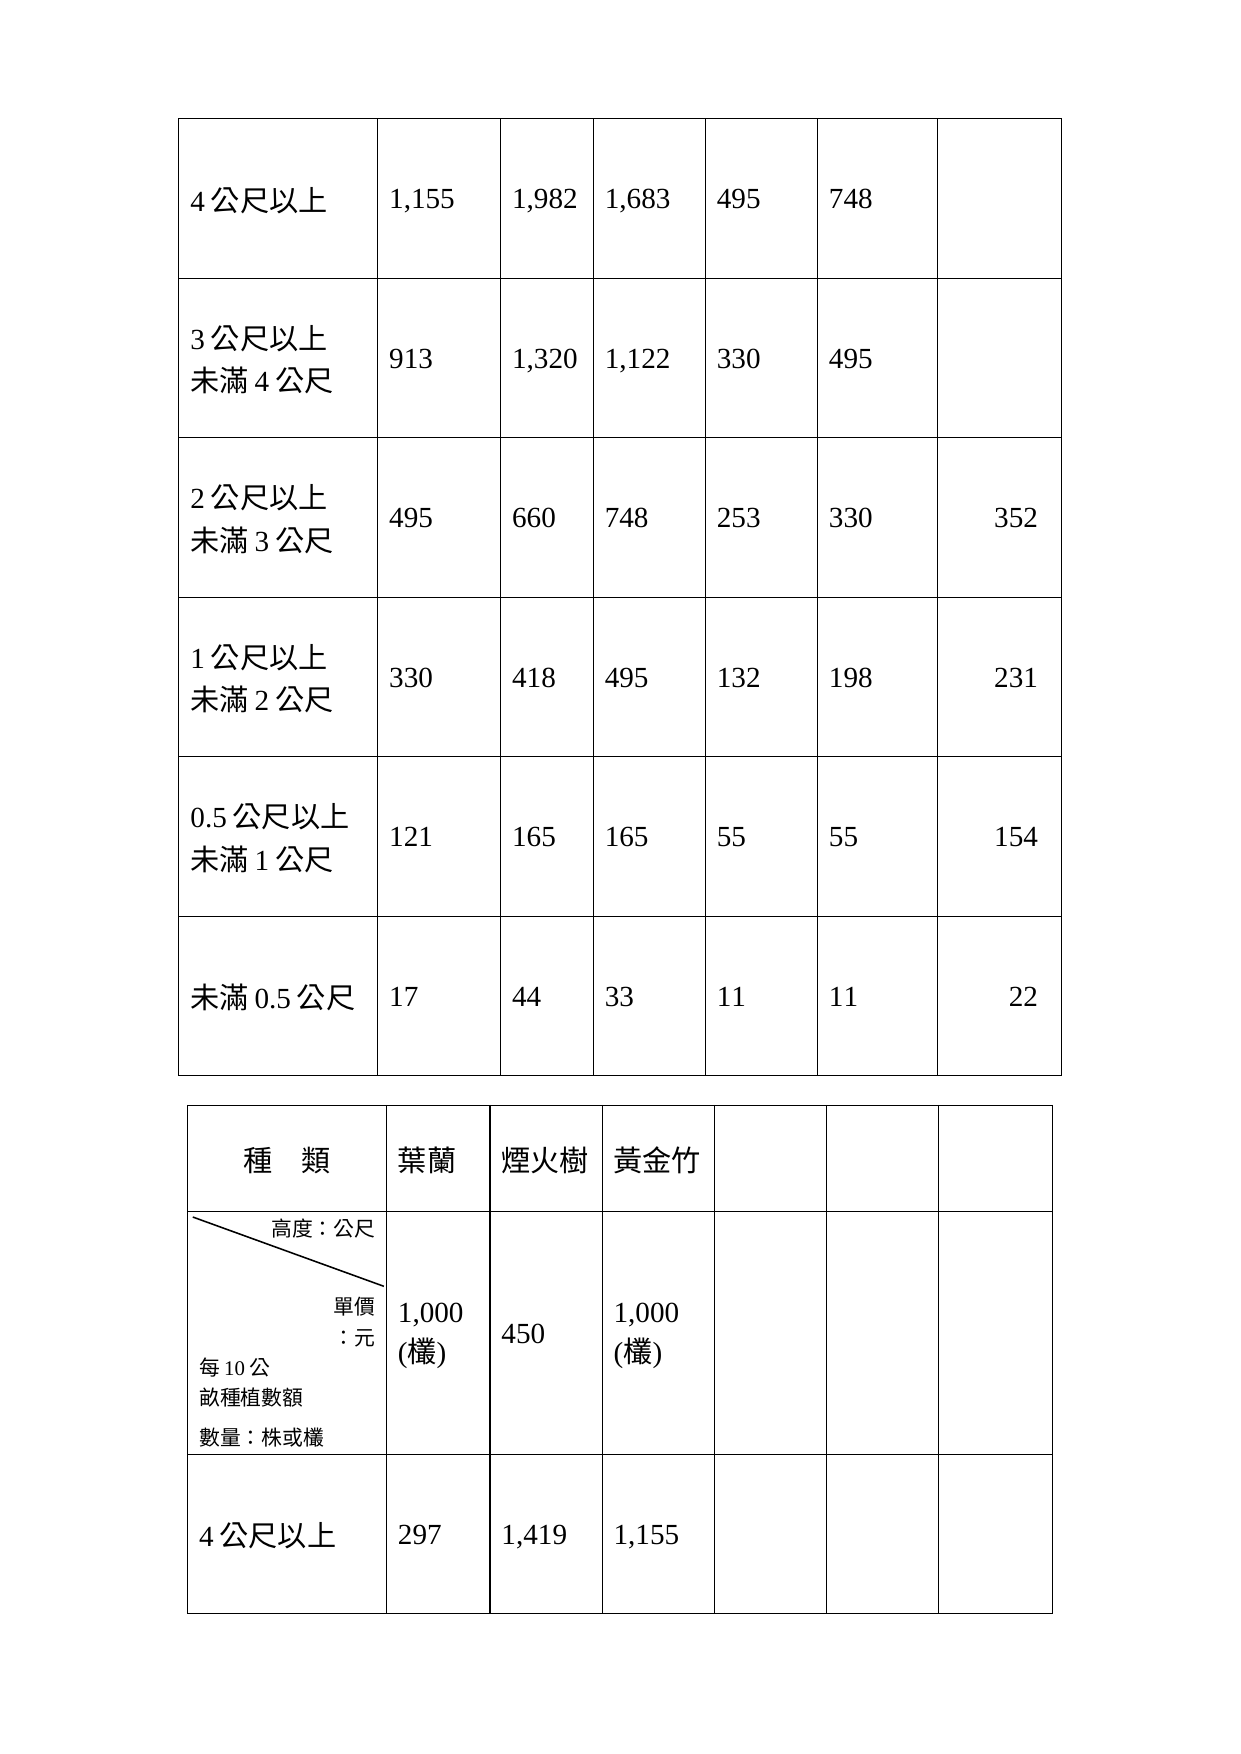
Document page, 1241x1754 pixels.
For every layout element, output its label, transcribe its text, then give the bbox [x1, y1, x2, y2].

table_cell 1,000 (欉) [603, 1212, 714, 1454]
table_cell 165 [594, 757, 705, 916]
table_cell 231 [938, 598, 1061, 756]
table_cell 高度：公尺 單價 ：元 每10公 畝種植數額 數量：株或欉 [188, 1212, 386, 1454]
table_header 煙火樹 [491, 1106, 602, 1211]
table_cell 297 [387, 1455, 489, 1613]
table_cell [827, 1455, 938, 1613]
table_cell 55 [706, 757, 817, 916]
table_cell 330 [378, 598, 500, 756]
table_cell 913 [378, 279, 500, 437]
table_cell 495 [706, 119, 817, 278]
table_cell 3公尺以上 未滿4公尺 [179, 279, 377, 437]
table_cell 33 [594, 917, 705, 1075]
table_cell 1,320 [501, 279, 593, 437]
table_cell 2公尺以上 未滿3公尺 [179, 438, 377, 597]
table_cell [939, 1212, 1052, 1454]
table_cell 121 [378, 757, 500, 916]
table_cell 253 [706, 438, 817, 597]
table_header 黃金竹 [603, 1106, 714, 1211]
table_cell 748 [818, 119, 937, 278]
table_cell 1公尺以上 未滿2公尺 [179, 598, 377, 756]
table_cell 132 [706, 598, 817, 756]
table_cell 未滿0.5公尺 [179, 917, 377, 1075]
table_cell 4公尺以上 [188, 1455, 386, 1613]
table_cell 1,419 [491, 1455, 602, 1613]
table_cell 495 [378, 438, 500, 597]
table_cell 330 [706, 279, 817, 437]
table_cell 11 [706, 917, 817, 1075]
table_cell 1,683 [594, 119, 705, 278]
table_cell [715, 1455, 826, 1613]
table_cell 1,122 [594, 279, 705, 437]
table_cell 1,982 [501, 119, 593, 278]
table_header [827, 1106, 938, 1211]
table_cell 44 [501, 917, 593, 1075]
table_cell 154 [938, 757, 1061, 916]
table_cell 4公尺以上 [179, 119, 377, 278]
table_cell 1,000 (欉) [387, 1212, 489, 1454]
table_header [715, 1106, 826, 1211]
table_cell 495 [594, 598, 705, 756]
table_cell 22 [938, 917, 1061, 1075]
table_cell 748 [594, 438, 705, 597]
table_cell 418 [501, 598, 593, 756]
table_cell [939, 1455, 1052, 1613]
table_cell 330 [818, 438, 937, 597]
table_header 葉蘭 [387, 1106, 489, 1211]
table_cell 352 [938, 438, 1061, 597]
table_cell [827, 1212, 938, 1454]
table_header [939, 1106, 1052, 1211]
table_cell 450 [491, 1212, 602, 1454]
table_cell 55 [818, 757, 937, 916]
table_header 種 類 [188, 1106, 386, 1211]
table_cell 11 [818, 917, 937, 1075]
table_cell [938, 119, 1061, 278]
table_cell [715, 1212, 826, 1454]
table_cell 495 [818, 279, 937, 437]
table_cell 198 [818, 598, 937, 756]
table_cell 17 [378, 917, 500, 1075]
table_cell 660 [501, 438, 593, 597]
table_cell 1,155 [378, 119, 500, 278]
table_cell 1,155 [603, 1455, 714, 1613]
table_cell 165 [501, 757, 593, 916]
table_cell [938, 279, 1061, 437]
table_cell 0.5公尺以上 未滿1公尺 [179, 757, 377, 916]
